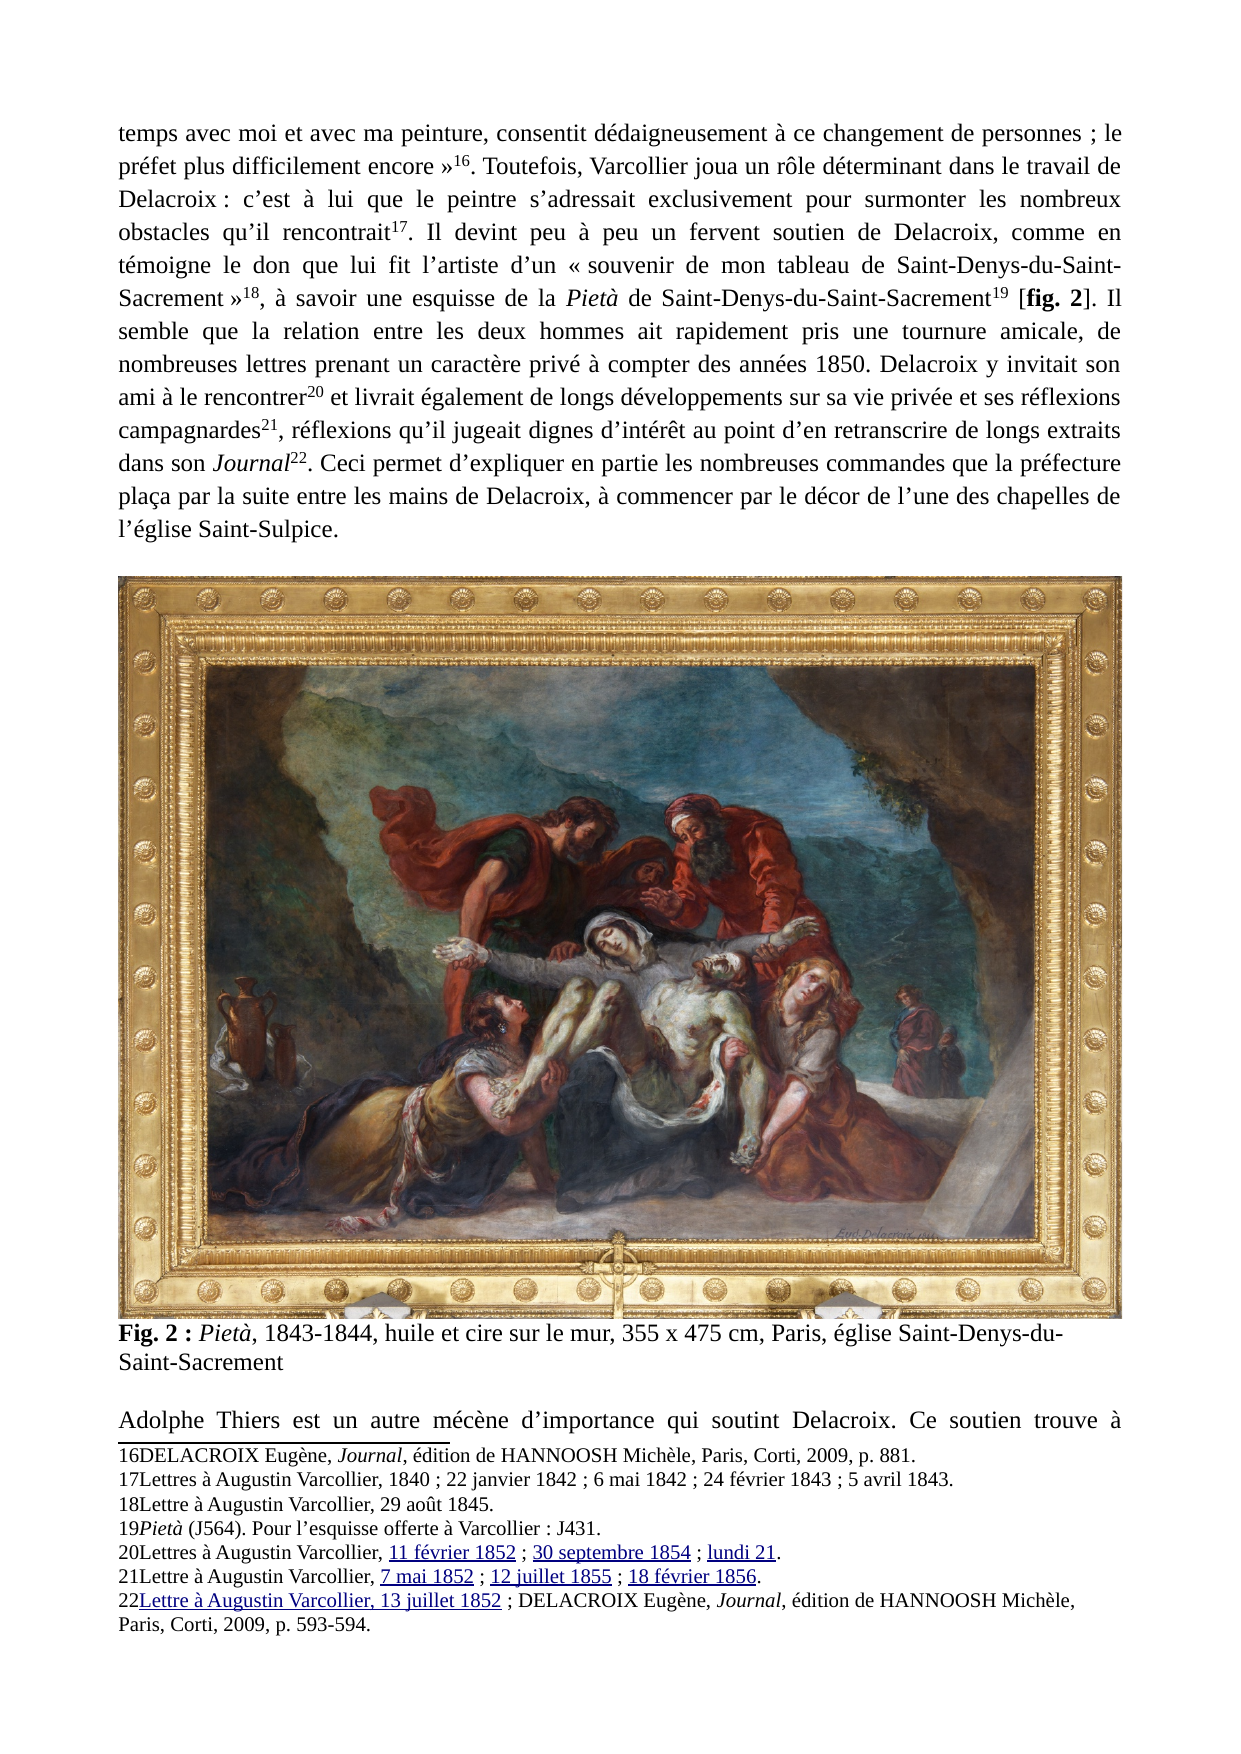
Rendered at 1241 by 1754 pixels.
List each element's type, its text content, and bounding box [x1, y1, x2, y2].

text Lettres à Augustin Varcollier, 11 février 1852 ; 30 septembre 1854 ; lundi 21. [118, 1539, 1122, 1564]
text Lettre à Augustin Varcollier, 7 mai 1852 ; 12 juillet 1855 ; 18 février 1856. [118, 1564, 1122, 1588]
text Pietà (J564). Pour l’esquisse offerte à Varcollier : J431. [118, 1516, 1122, 1539]
text Adolphe Thiers est un autre mécène d’importance qui soutint Delacroix. Ce soutien trouve à [118, 1405, 1122, 1434]
text DELACROIX Eugène, Journal, édition de HANNOOSH Michèle, Paris, Corti, 2009, p. 881. [118, 1443, 1122, 1467]
text Fig. 2 : Pietà, 1843-1844, huile et cire sur le mur, 355 x 475 cm, Paris, église Saint-Denys-du-Saint-Sacrement [118, 1319, 1122, 1376]
text Lettres à Augustin Varcollier, 1840 ; 22 janvier 1842 ; 6 mai 1842 ; 24 février 1843 ; 5 avril 1843. [118, 1467, 1122, 1491]
text Lettre à Augustin Varcollier, 13 juillet 1852 ; DELACROIX Eugène, Journal, édition de HANNOOSH Michèle, Paris, Corti, 2009, p. 593-594. [118, 1588, 1122, 1636]
text temps avec moi et avec ma peinture, consentit dédaigneusement à ce changement de personnes ; le préfet plus difficilement encore ». Toutefois, Varcollier joua un rôle déterminant dans le travail de Delacroix : c’est à lui que le peintre s’adressait exclusivement pour surmonter les nombreux obstacles qu’il rencontrait. Il devint peu à peu un fervent soutien de Delacroix, comme en témoigne le don que lui fit l’artiste d’un « souvenir de mon tableau de Saint-Denys-du-Saint-Sacrement », à savoir une esquisse de la Pietà de Saint-Denys-du-Saint-Sacrement [fig. 2]. Il semble que la relation entre les deux hommes ait rapidement pris une tournure amicale, de nombreuses lettres prenant un caractère privé à compter des années 1850. Delacroix y invitait son ami à le rencontrer et livrait également de longs développements sur sa vie privée et ses réflexions campagnardes, réflexions qu’il jugeait dignes d’intérêt au point d’en retranscrire de longs extraits dans son Journal. Ceci permet d’expliquer en partie les nombreuses commandes que la préfecture plaça par la suite entre les mains de Delacroix, à commencer par le décor de l’une des chapelles de l’église Saint-Sulpice. [118, 118, 1122, 543]
text Lettre à Augustin Varcollier, 29 août 1845. [118, 1491, 1122, 1516]
